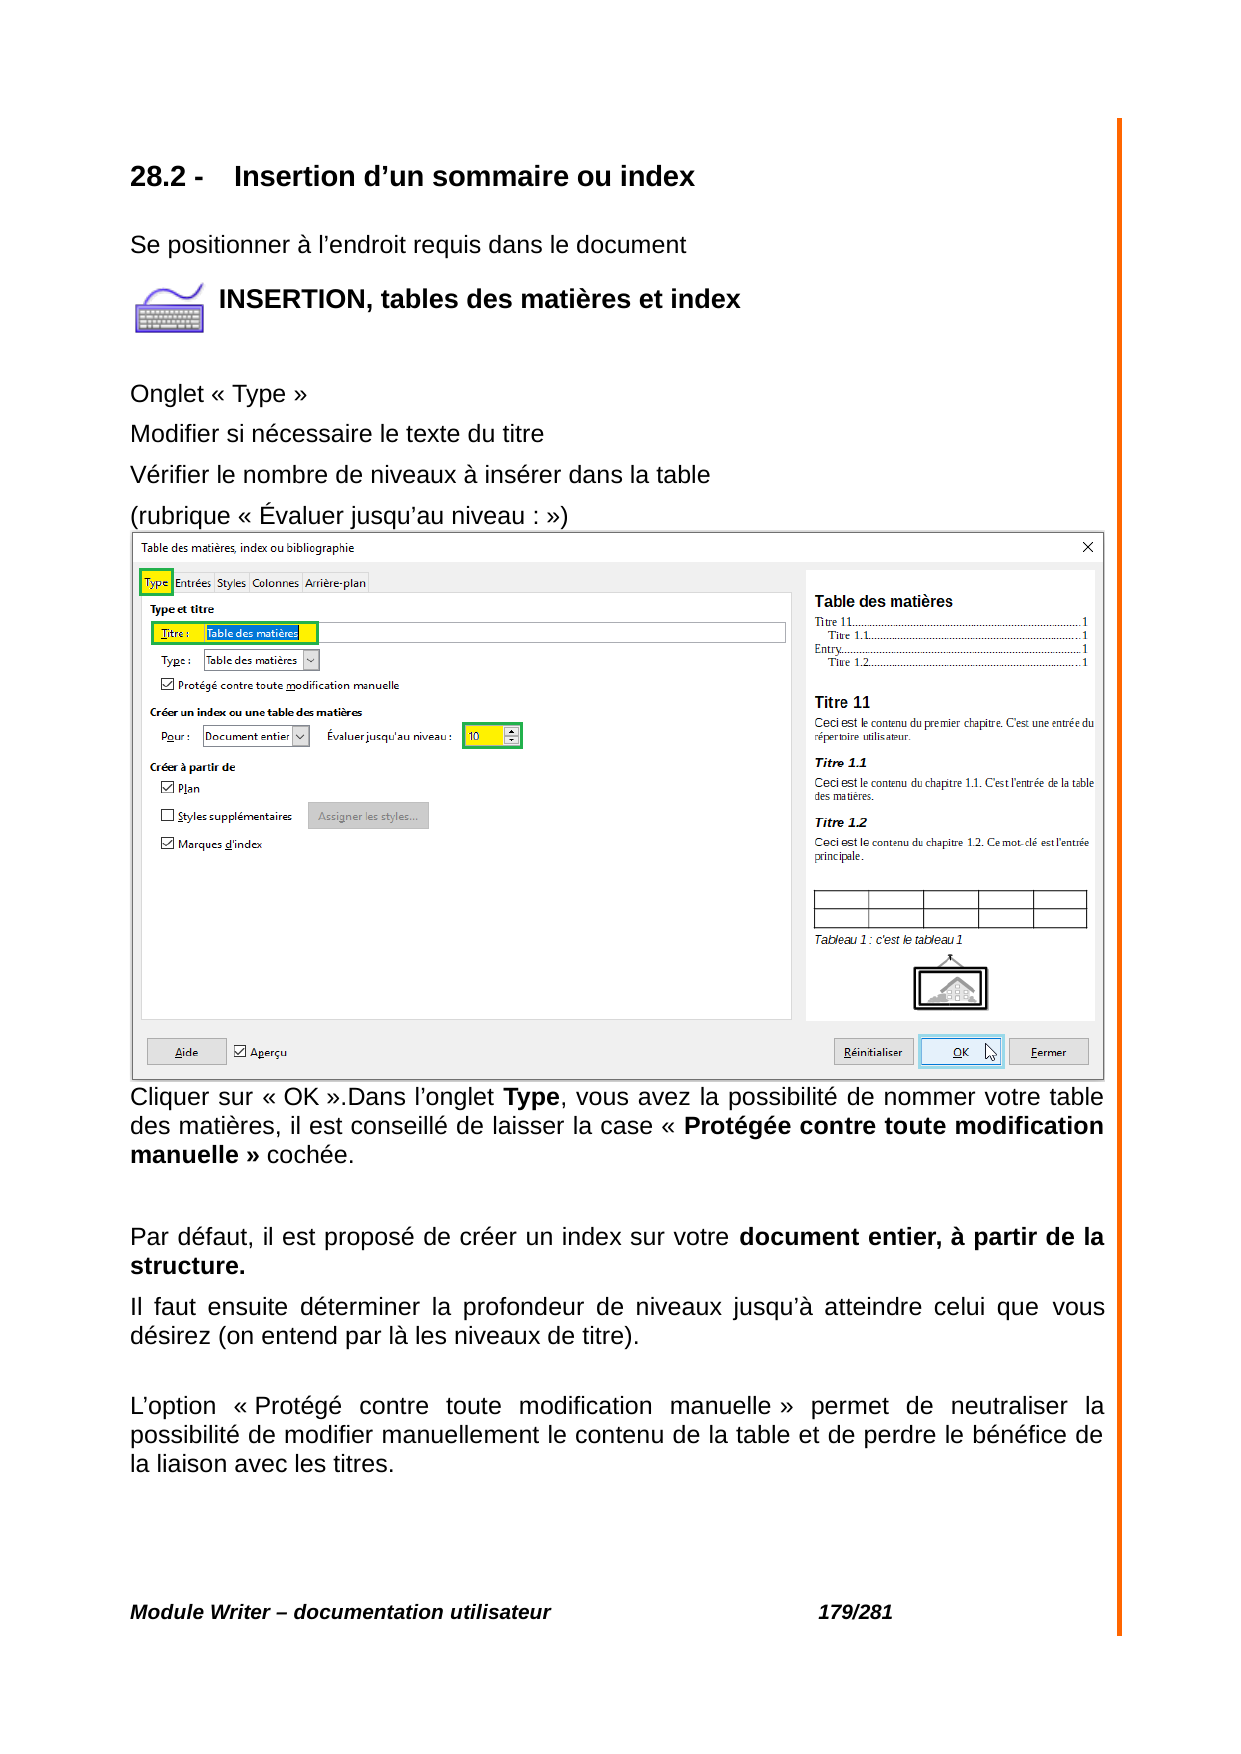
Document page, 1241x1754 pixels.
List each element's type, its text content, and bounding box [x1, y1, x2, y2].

text L’option « Protégé contre toute modification manuelle » permet de neutraliser la possibilité de modifier manuellement le contenu de la table et de perdre le bénéfice de la liaison avec les titres. [130, 1391, 1105, 1478]
text Par défaut, il est proposé de créer un index sur votre document entier, à partir de la structure. [130, 1222, 1105, 1280]
text Onglet « Type » [130, 378, 1105, 407]
text Se positionner à l’endroit requis dans le document [130, 230, 1105, 259]
text Modifier si nécessaire le texte du titre [130, 419, 1105, 448]
text Il faut ensuite déterminer la profondeur de niveaux jusqu’à atteindre celui que vous désirez (on entend par là les niveaux de titre). [130, 1292, 1105, 1350]
text Vérifier le nombre de niveaux à insérer dans la table [130, 460, 1105, 489]
picture [132, 272, 207, 347]
text (rubrique « Évaluer jusqu’au niveau : ») [130, 501, 1105, 530]
text Cliquer sur « OK ».Dans l’onglet Type, vous avez la possibilité de nommer votre table des matières, il est conseillé de laisser la case « Protégée contre toute modification manuelle » cochée. [130, 1082, 1105, 1169]
subtitle Insertion d’un sommaire ou index [130, 159, 1105, 193]
picture [129, 530, 1105, 1082]
text INSERTION, tables des matières et index [207, 283, 1105, 314]
